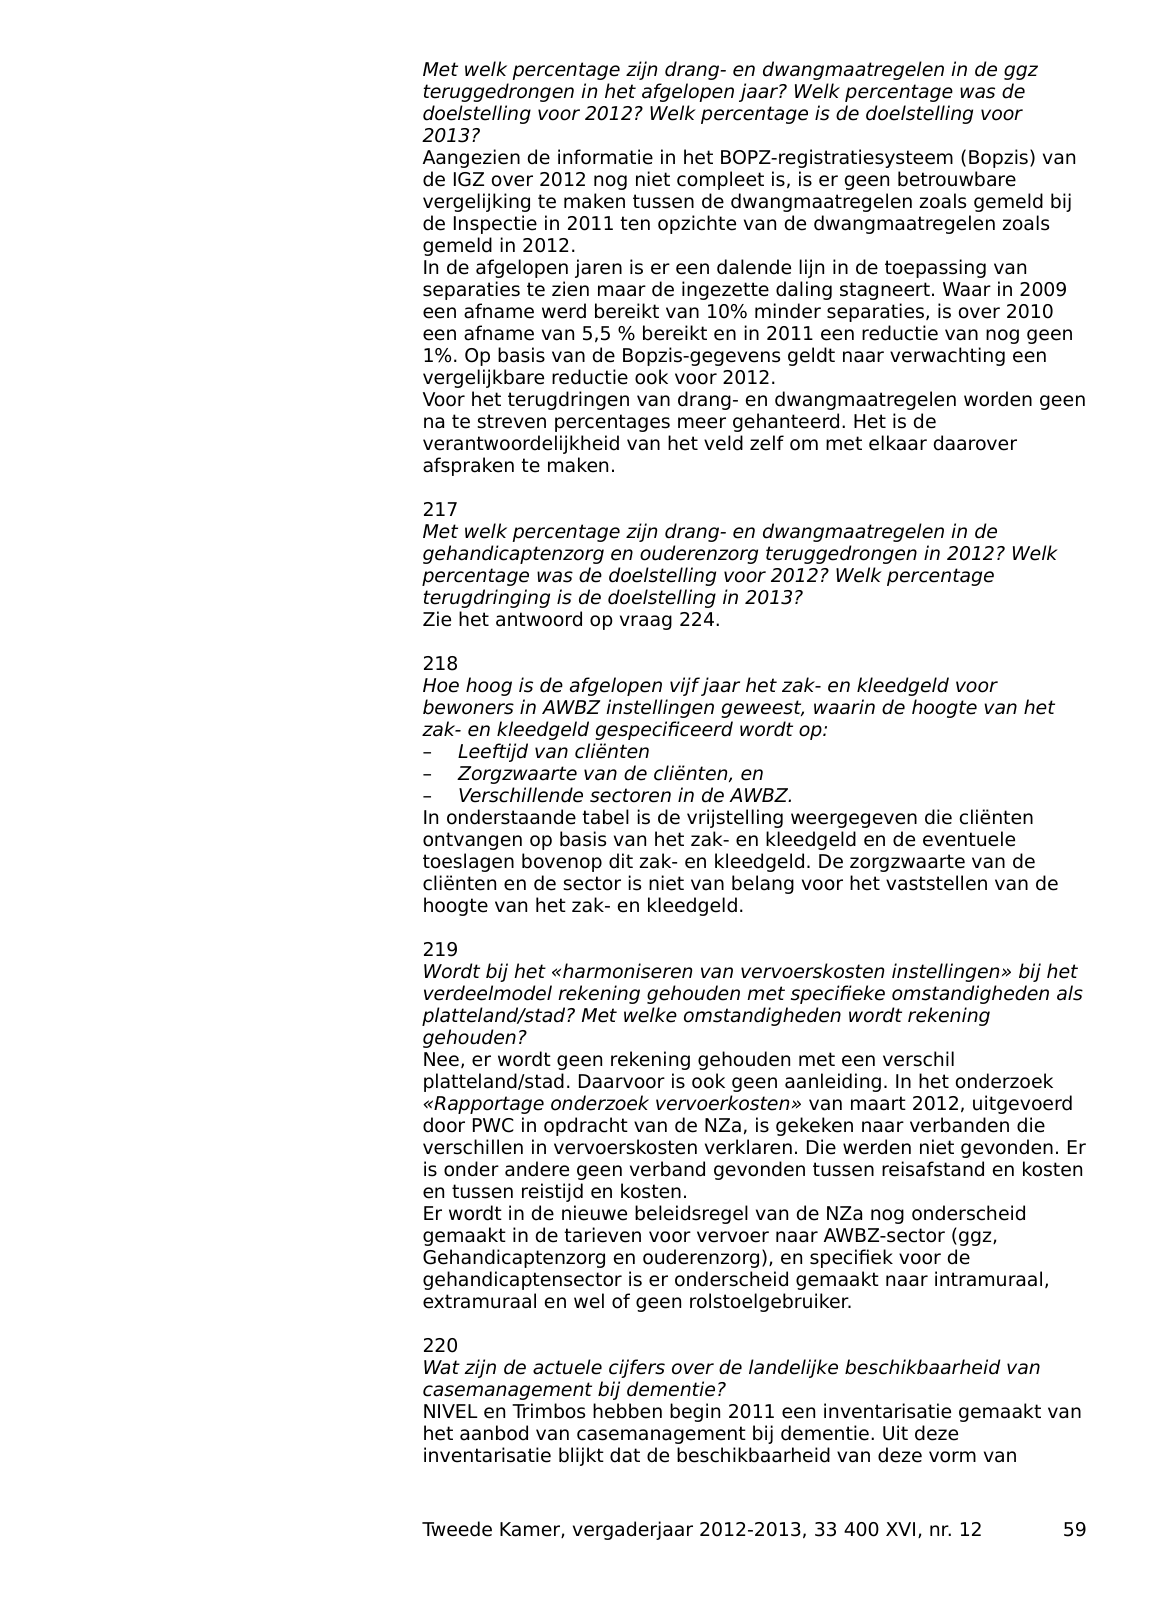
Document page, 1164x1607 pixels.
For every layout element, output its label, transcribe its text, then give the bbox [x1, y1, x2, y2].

text – Verschillende sectoren in de AWBZ. [422, 785, 1087, 807]
text 218 [422, 653, 1087, 675]
text 220 [422, 1335, 1087, 1357]
text Voor het terugdringen van drang- en dwangmaatregelen worden geen na te streven percentages meer gehanteerd. Het is de verantwoordelijkheid van het veld zelf om met elkaar daarover afspraken te maken. [422, 389, 1087, 477]
text Hoe hoog is de afgelopen vijf jaar het zak- en kleedgeld voor bewoners in AWBZ instellingen geweest, waarin de hoogte van het zak- en kleedgeld gespecificeerd wordt op: [422, 675, 1087, 741]
text – Zorgzwaarte van de cliënten, en [422, 763, 1087, 785]
text – Leeftijd van cliënten [422, 741, 1087, 763]
text Wordt bij het «harmoniseren van vervoerskosten instellingen» bij het verdeelmodel rekening gehouden met specifieke omstandigheden als platteland/stad? Met welke omstandigheden wordt rekening gehouden? [422, 961, 1087, 1049]
text Met welk percentage zijn drang- en dwangmaatregelen in de ggz teruggedrongen in het afgelopen jaar? Welk percentage was de doelstelling voor 2012? Welk percentage is de doelstelling voor 2013? [422, 59, 1087, 147]
text Zie het antwoord op vraag 224. [422, 609, 1087, 631]
text Er wordt in de nieuwe beleidsregel van de NZa nog onderscheid gemaakt in de tarieven voor vervoer naar AWBZ-sector (ggz, Gehandicaptenzorg en ouderenzorg), en specifiek voor de gehandicaptensector is er onderscheid gemaakt naar intramuraal, extramuraal en wel of geen rolstoelgebruiker. [422, 1203, 1087, 1312]
text Met welk percentage zijn drang- en dwangmaatregelen in de gehandicaptenzorg en ouderenzorg teruggedrongen in 2012? Welk percentage was de doelstelling voor 2012? Welk percentage terugdringing is de doelstelling in 2013? [422, 521, 1087, 609]
text 219 [422, 939, 1087, 961]
text NIVEL en Trimbos hebben begin 2011 een inventarisatie gemaakt van het aanbod van casemanagement bij dementie. Uit deze inventarisatie blijkt dat de beschikbaarheid van deze vorm van [422, 1401, 1087, 1467]
text Nee, er wordt geen rekening gehouden met een verschil platteland/stad. Daarvoor is ook geen aanleiding. In het onderzoek «Rapportage onderzoek vervoerkosten» van maart 2012, uitgevoerd door PWC in opdracht van de NZa, is gekeken naar verbanden die verschillen in vervoerskosten verklaren. Die werden niet gevonden. Er is onder andere geen verband gevonden tussen reisafstand en kosten en tussen reistijd en kosten. [422, 1049, 1087, 1203]
text In onderstaande tabel is de vrijstelling weergegeven die cliënten ontvangen op basis van het zak- en kleedgeld en de eventuele toeslagen bovenop dit zak- en kleedgeld. De zorgzwaarte van de cliënten en de sector is niet van belang voor het vaststellen van de hoogte van het zak- en kleedgeld. [422, 807, 1087, 917]
text 217 [422, 499, 1087, 521]
text In de afgelopen jaren is er een dalende lijn in de toepassing van separaties te zien maar de ingezette daling stagneert. Waar in 2009 een afname werd bereikt van 10% minder separaties, is over 2010 een afname van 5,5 % bereikt en in 2011 een reductie van nog geen 1%. Op basis van de Bopzis-gegevens geldt naar verwachting een vergelijkbare reductie ook voor 2012. [422, 257, 1087, 389]
text Wat zijn de actuele cijfers over de landelijke beschikbaarheid van casemanagement bij dementie? [422, 1357, 1087, 1401]
text Aangezien de informatie in het BOPZ-registratiesysteem (Bopzis) van de IGZ over 2012 nog niet compleet is, is er geen betrouwbare vergelijking te maken tussen de dwangmaatregelen zoals gemeld bij de Inspectie in 2011 ten opzichte van de dwangmaatregelen zoals gemeld in 2012. [422, 147, 1087, 257]
